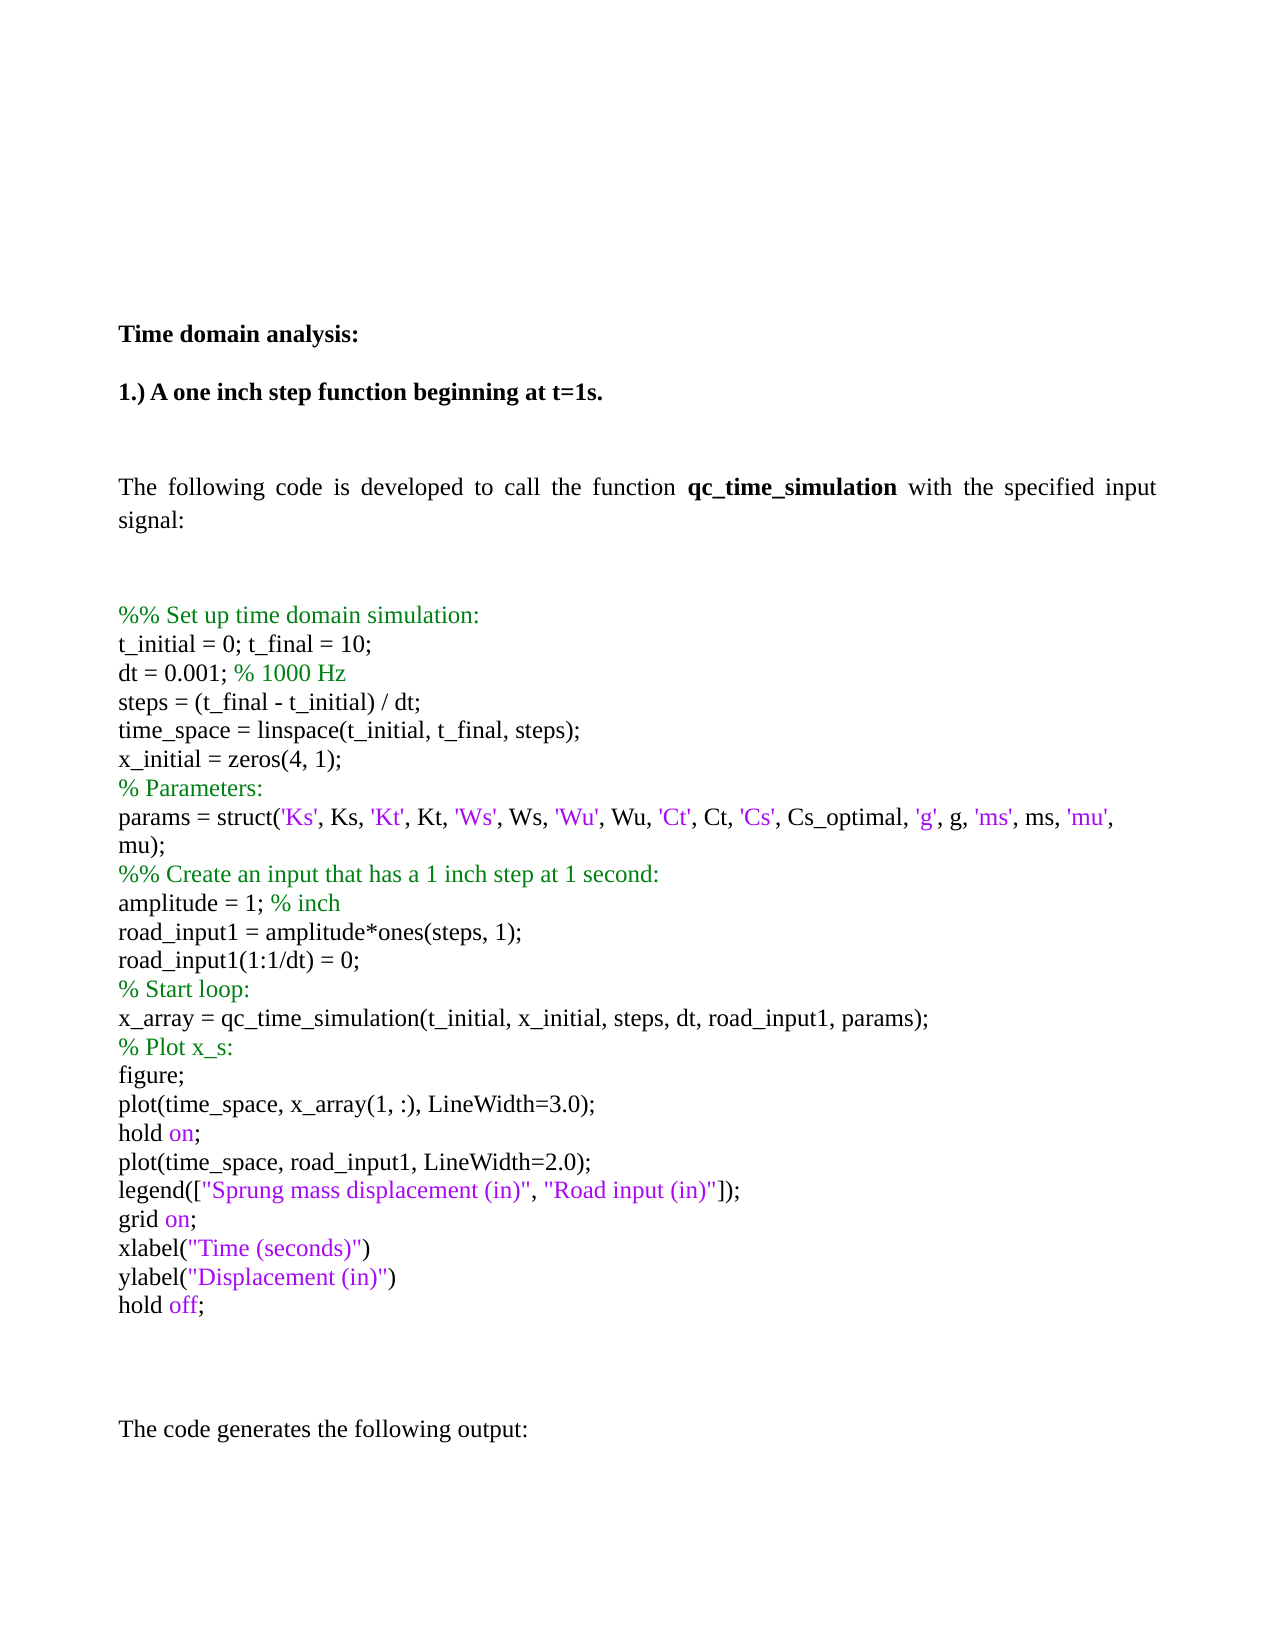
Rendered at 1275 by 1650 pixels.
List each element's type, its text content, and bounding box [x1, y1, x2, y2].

text %% Set up time domain simulation: [118, 600, 1157, 629]
text plot(time_space, x_array(1, :), LineWidth=3.0); [118, 1089, 1157, 1118]
text road_input1 = amplitude*ones(steps, 1); [118, 917, 1157, 945]
text params = struct('Ks', Ks, 'Kt', Kt, 'Ws', Ws, 'Wu', Wu, 'Ct', Ct, 'Cs', Cs_optimal, 'g', g, 'ms', ms, 'mu', mu); [118, 802, 1157, 859]
text % Start loop: [118, 974, 1157, 1003]
text grid on; [118, 1204, 1157, 1233]
text x_array = qc_time_simulation(t_initial, x_initial, steps, dt, road_input1, params); [118, 1003, 1157, 1032]
text t_initial = 0; t_final = 10; [118, 629, 1157, 658]
text The following code is developed to call the function qc_time_simulation with the specified input signal: [118, 472, 1157, 534]
text 1.) A one inch step function beginning at t=1s. [118, 377, 1157, 406]
text time_space = linspace(t_initial, t_final, steps); [118, 715, 1157, 744]
text legend(["Sprung mass displacement (in)", "Road input (in)"]); [118, 1175, 1157, 1204]
text steps = (t_final - t_initial) / dt; [118, 687, 1157, 715]
text amplitude = 1; % inch [118, 888, 1157, 917]
text xlabel("Time (seconds)") [118, 1233, 1157, 1262]
text figure; [118, 1060, 1157, 1089]
text % Plot x_s: [118, 1032, 1157, 1060]
text road_input1(1:1/dt) = 0; [118, 945, 1157, 974]
text dt = 0.001; % 1000 Hz [118, 658, 1157, 687]
text %% Create an input that has a 1 inch step at 1 second: [118, 859, 1157, 888]
text hold on; [118, 1118, 1157, 1147]
text x_initial = zeros(4, 1); [118, 744, 1157, 773]
text Time domain analysis: [118, 319, 1157, 348]
text ylabel("Displacement (in)") [118, 1262, 1157, 1290]
text hold off; [118, 1290, 1157, 1319]
text The code generates the following output: [118, 1414, 1157, 1443]
text plot(time_space, road_input1, LineWidth=2.0); [118, 1147, 1157, 1175]
text % Parameters: [118, 773, 1157, 802]
